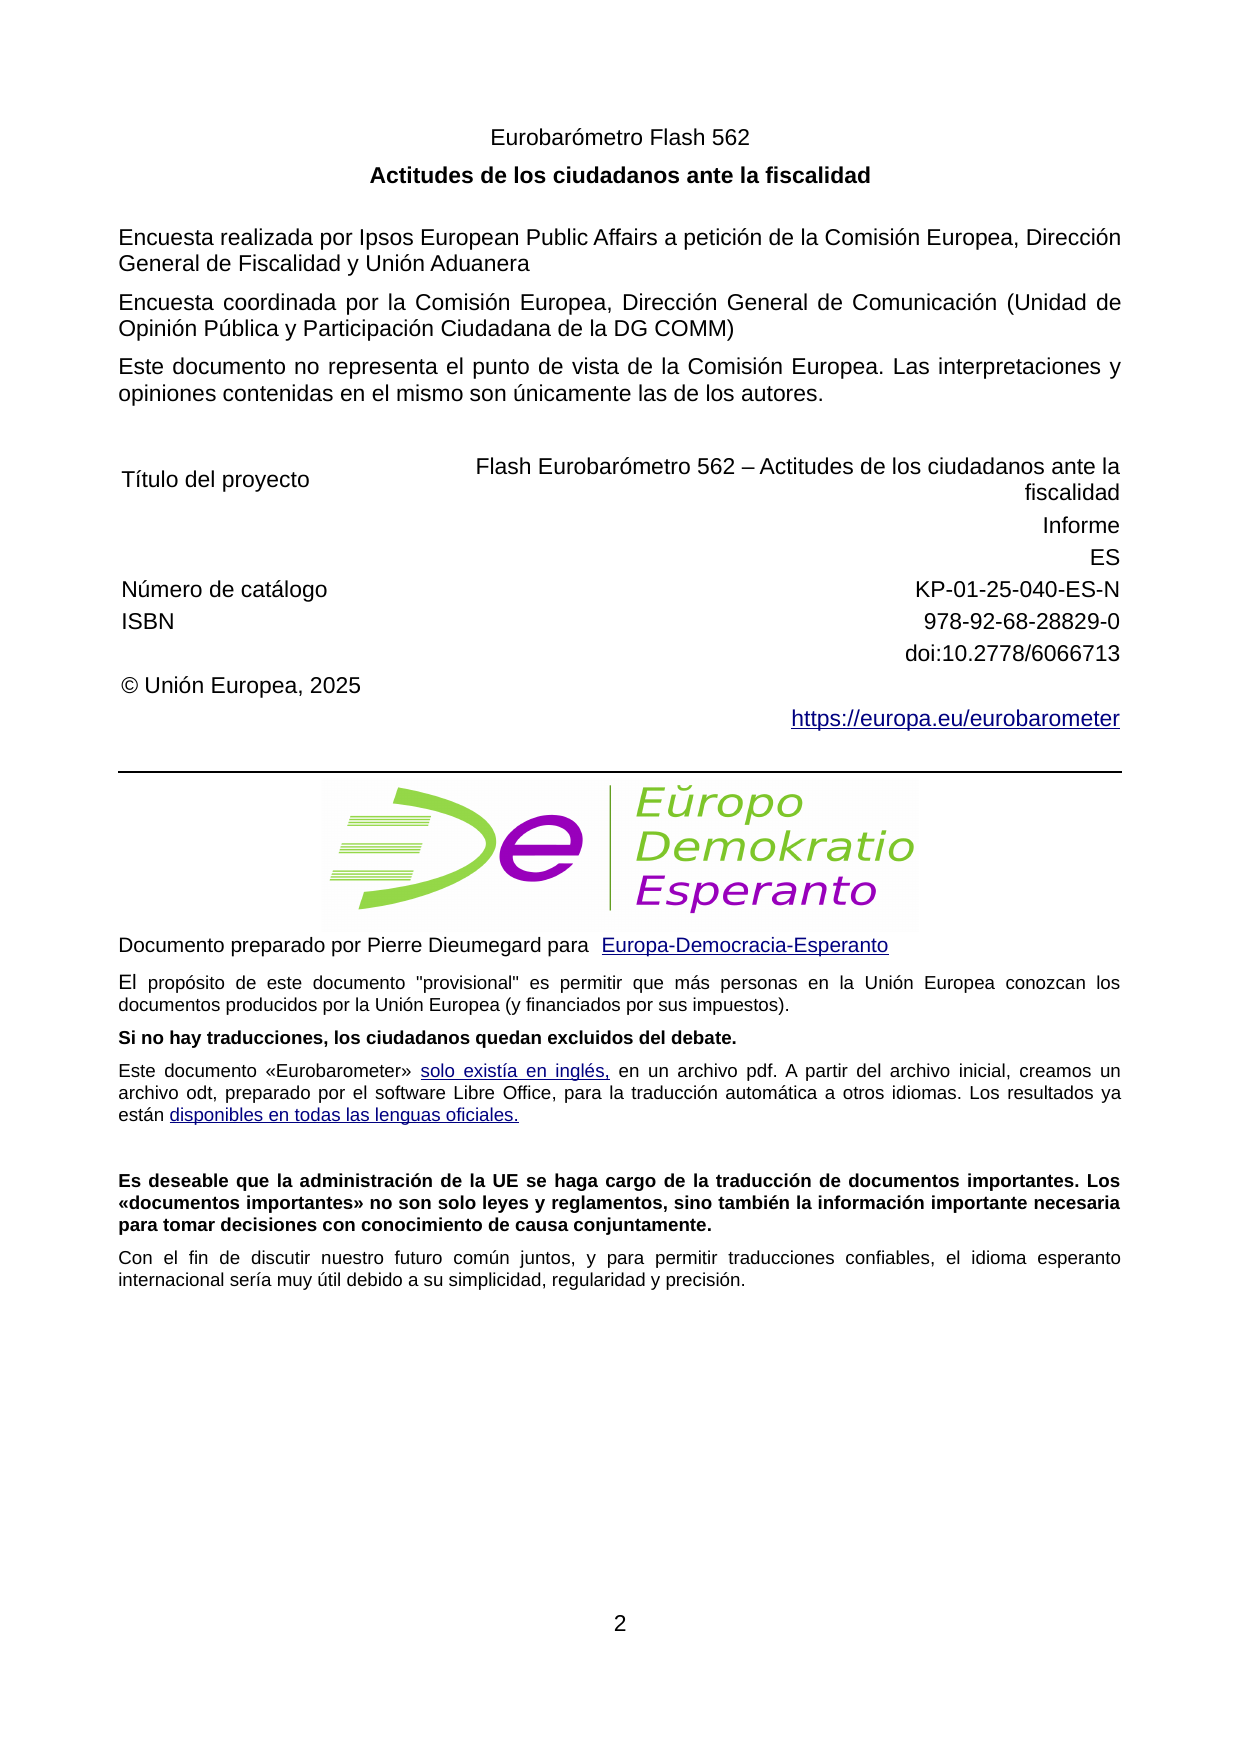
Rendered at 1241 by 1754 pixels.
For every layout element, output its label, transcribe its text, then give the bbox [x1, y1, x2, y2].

table_cell [118, 638, 413, 669]
table_cell ES [414, 541, 1123, 573]
table_cell 978-92-68-28829-0 [414, 605, 1123, 637]
table_cell [118, 541, 413, 573]
table_cell https://europa.eu/eurobarometer [414, 702, 1123, 734]
table_header Título del proyecto [118, 450, 413, 509]
text Este documento «Eurobarometer» solo existía en inglés, en un archivo pdf. A partir del archivo inicial, creamos un archivo odt, preparado por el software Libre Office, para la traducción automática a otros idiomas. Los resultados ya están disponibles en todas las lenguas oficiales. [118, 1060, 1122, 1125]
table_cell Informe [414, 509, 1123, 541]
text Encuesta realizada por Ipsos European Public Affairs a petición de la Comisión Europea, Dirección General de Fiscalidad y Unión Aduanera [118, 224, 1122, 277]
picture [321, 778, 919, 932]
text Si no hay traducciones, los ciudadanos quedan excluidos del debate. [118, 1027, 1122, 1048]
table_cell [118, 702, 413, 734]
table_cell doi:10.2778/6066713 [414, 638, 1123, 669]
text Documento preparado por Pierre Dieumegard para Europa-Democracia-Esperanto [118, 930, 1122, 958]
text Este documento no representa el punto de vista de la Comisión Europea. Las interpretaciones y opiniones contenidas en el mismo son únicamente las de los autores. [118, 353, 1122, 406]
table_cell [118, 509, 413, 541]
table_cell [414, 670, 1123, 702]
table_cell Número de catálogo [118, 573, 413, 605]
text El propósito de este documento "provisional" es permitir que más personas en la Unión Europea conozcan los documentos producidos por la Unión Europea (y financiados por sus impuestos). [118, 969, 1122, 1015]
table_cell KP-01-25-040-ES-N [414, 573, 1123, 605]
text Con el fin de discutir nuestro futuro común juntos, y para permitir traducciones confiables, el idioma esperanto internacional sería muy útil debido a su simplicidad, regularidad y precisión. [118, 1247, 1122, 1290]
text Encuesta coordinada por la Comisión Europea, Dirección General de Comunicación (Unidad de Opinión Pública y Participación Ciudadana de la DG COMM) [118, 289, 1122, 341]
text Es deseable que la administración de la UE se haga cargo de la traducción de documentos importantes. Los «documentos importantes» no son solo leyes y reglamentos, sino también la información importante necesaria para tomar decisiones con conocimiento de causa conjuntamente. [118, 1170, 1122, 1235]
table_header Flash Eurobarómetro 562 – Actitudes de los ciudadanos ante la fiscalidad [414, 450, 1123, 509]
table_cell ISBN [118, 605, 413, 637]
table_cell © Unión Europea, 2025 [118, 670, 413, 702]
